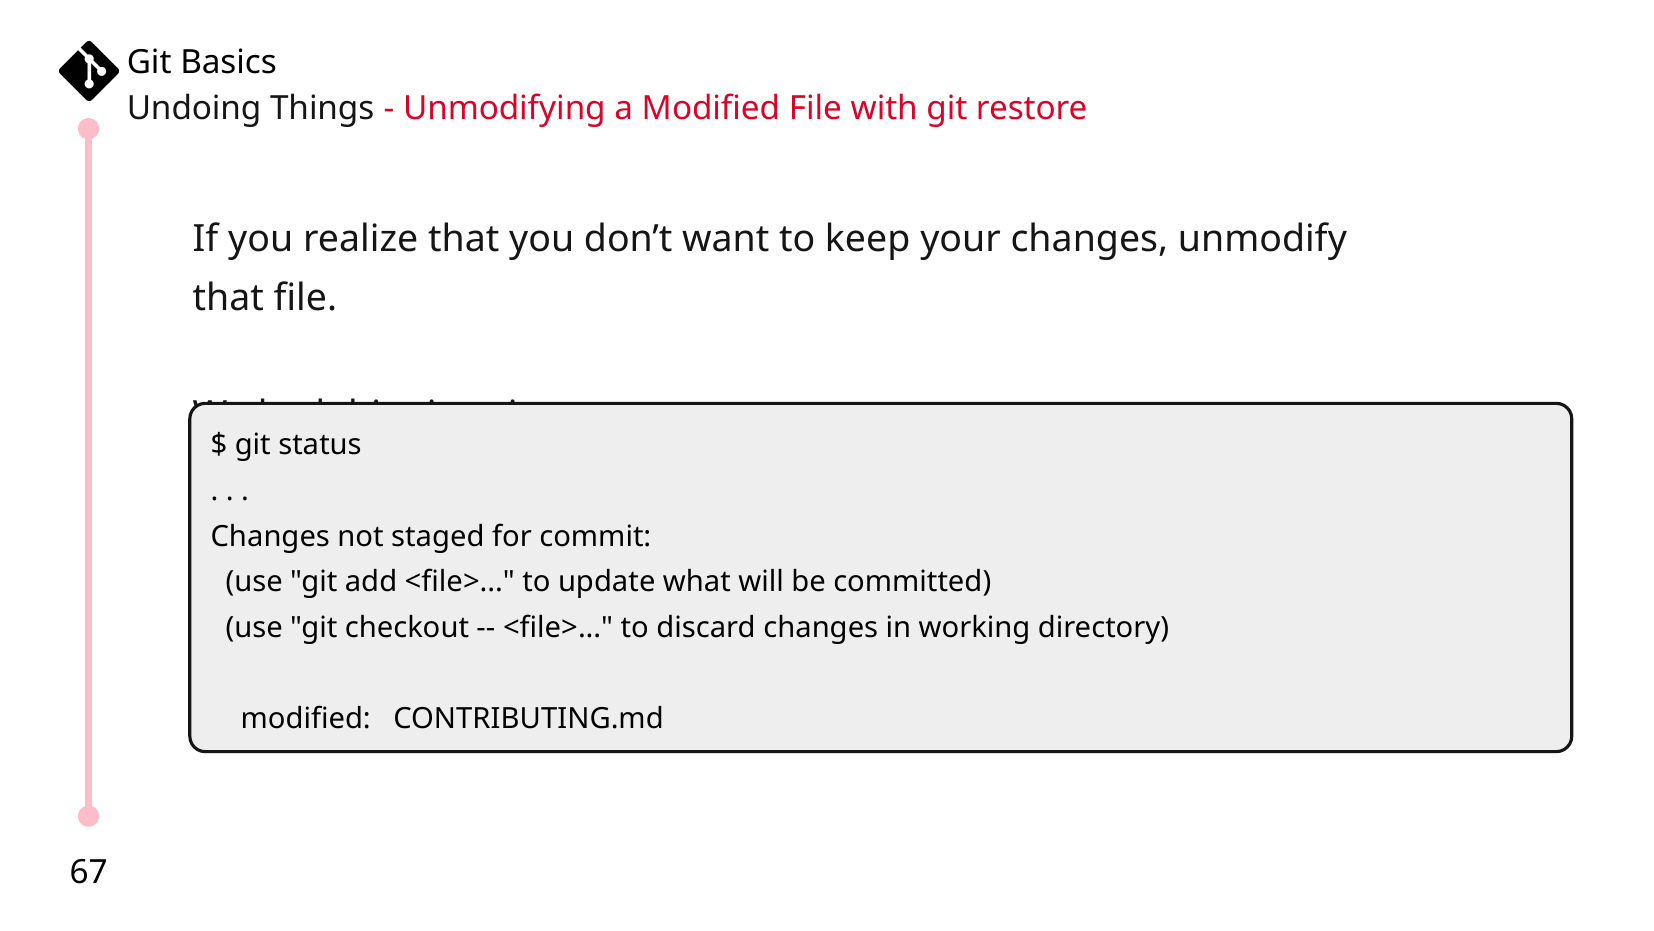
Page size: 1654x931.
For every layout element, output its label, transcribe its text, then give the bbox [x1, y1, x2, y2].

text_box If you realize that you don’t want to keep your changes, unmodify that file. We had this sitaution: [177, 196, 1442, 567]
text_box 67 [47, 840, 130, 889]
picture [59, 41, 119, 101]
text_box Git Basics Undoing Things - Unmodifying a Modified File with git restore [112, 31, 1506, 113]
text_box $ git status . . . Changes not staged for commit: (use "git add <file>..." to update what will be committed) (use "git checkout -- <file>..." to discard changes in working directory) modified: CONTRIBUTING.md [189, 403, 1572, 752]
